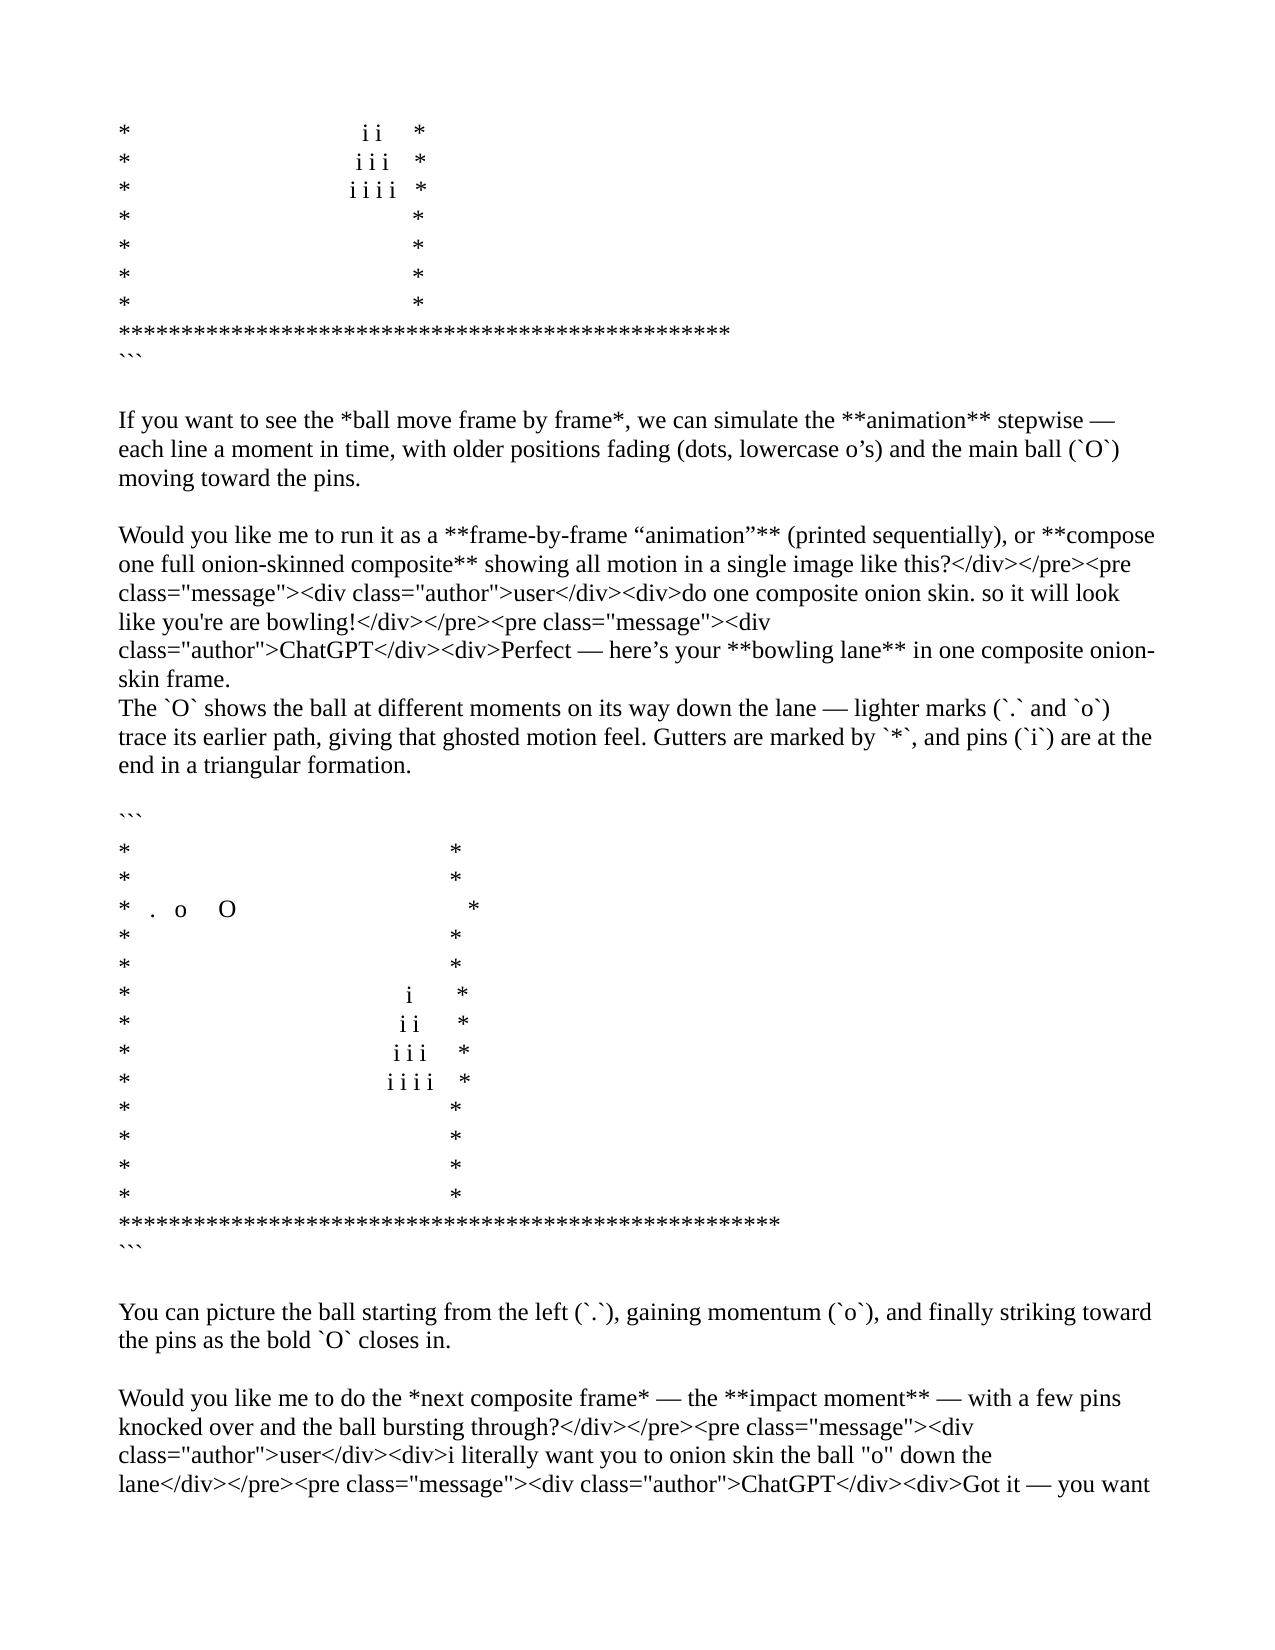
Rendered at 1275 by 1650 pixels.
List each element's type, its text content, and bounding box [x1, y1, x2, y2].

text * * [118, 233, 1157, 262]
text * i i * [118, 118, 1157, 147]
text ``` [118, 808, 1157, 837]
text * i i i * [118, 1038, 1157, 1067]
text * * [118, 1124, 1157, 1153]
text * * [118, 952, 1157, 981]
text * * [118, 923, 1157, 952]
text * * [118, 837, 1157, 866]
text * . o O * [118, 894, 1157, 923]
text * i i * [118, 1009, 1157, 1038]
text * i * [118, 981, 1157, 1009]
text Would you like me to do the *next composite frame* — the **impact moment** — with a few pins knocked over and the ball bursting through?</div></pre><pre class="message"><div class="author">user</div><div>i literally want you to onion skin the ball "o" down the lane</div></pre><pre class="message"><div class="author">ChatGPT</div><div>Got it — you want [118, 1383, 1157, 1498]
text * * [118, 1182, 1157, 1211]
text * * [118, 866, 1157, 894]
text ``` [118, 348, 1157, 377]
text You can picture the ball starting from the left (`.`), gaining momentum (`o`), and finally striking toward the pins as the bold `O` closes in. [118, 1297, 1157, 1354]
text ************************************************* [118, 319, 1157, 348]
text ``` [118, 1239, 1157, 1268]
text * * [118, 204, 1157, 233]
text * * [118, 291, 1157, 319]
text * * [118, 1096, 1157, 1124]
text * * [118, 1153, 1157, 1182]
text If you want to see the *ball move frame by frame*, we can simulate the **animation** stepwise — each line a moment in time, with older positions fading (dots, lowercase o’s) and the main ball (`O`) moving toward the pins. [118, 406, 1157, 492]
text * * [118, 262, 1157, 291]
text ***************************************************** [118, 1211, 1157, 1239]
text * i i i i * [118, 176, 1157, 204]
text The `O` shows the ball at different moments on its way down the lane — lighter marks (`.` and `o`) trace its earlier path, giving that ghosted motion feel. Gutters are marked by `*`, and pins (`i`) are at the end in a triangular formation. [118, 693, 1157, 779]
text Would you like me to run it as a **frame-by-frame “animation”** (printed sequentially), or **compose one full onion-skinned composite** showing all motion in a single image like this?</div></pre><pre class="message"><div class="author">user</div><div>do one composite onion skin. so it will look like you're are bowling!</div></pre><pre class="message"><div class="author">ChatGPT</div><div>Perfect — here’s your **bowling lane** in one composite onion-skin frame. [118, 521, 1157, 693]
text * i i i * [118, 147, 1157, 176]
text * i i i i * [118, 1067, 1157, 1096]
